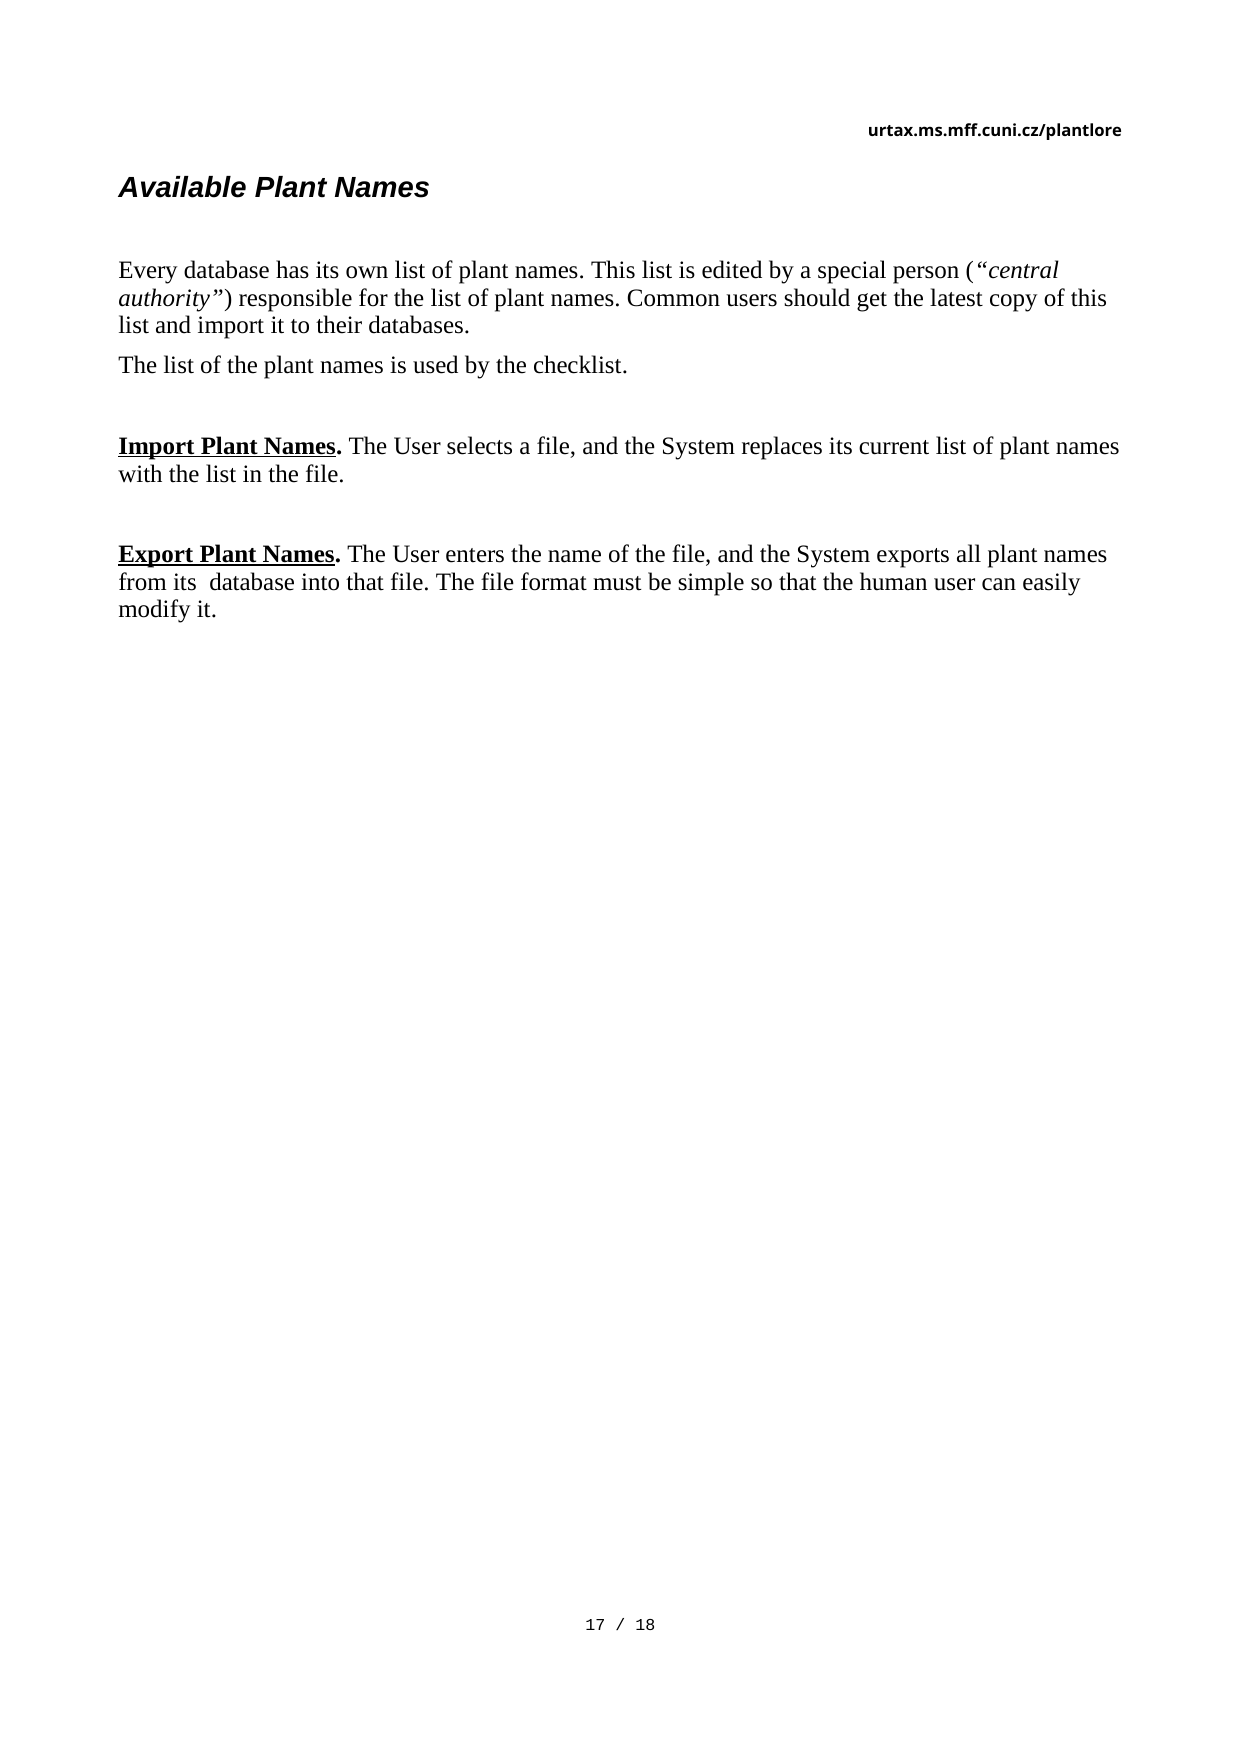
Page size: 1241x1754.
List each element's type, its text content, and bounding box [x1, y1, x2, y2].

text Import Plant Names. The User selects a file, and the System replaces its current list of plant names with the list in the file. [118, 432, 1122, 487]
text Every database has its own list of plant names. This list is edited by a special person (“central authority”) responsible for the list of plant names. Common users should get the latest copy of this list and import it to their databases. [118, 256, 1122, 339]
text Export Plant Names. The User enters the name of the file, and the System exports all plant names from its database into that file. The file format must be simple so that the human user can easily modify it. [118, 540, 1122, 623]
text The list of the plant names is used by the checklist. [118, 352, 1122, 379]
subtitle Available Plant Names [118, 171, 1122, 203]
